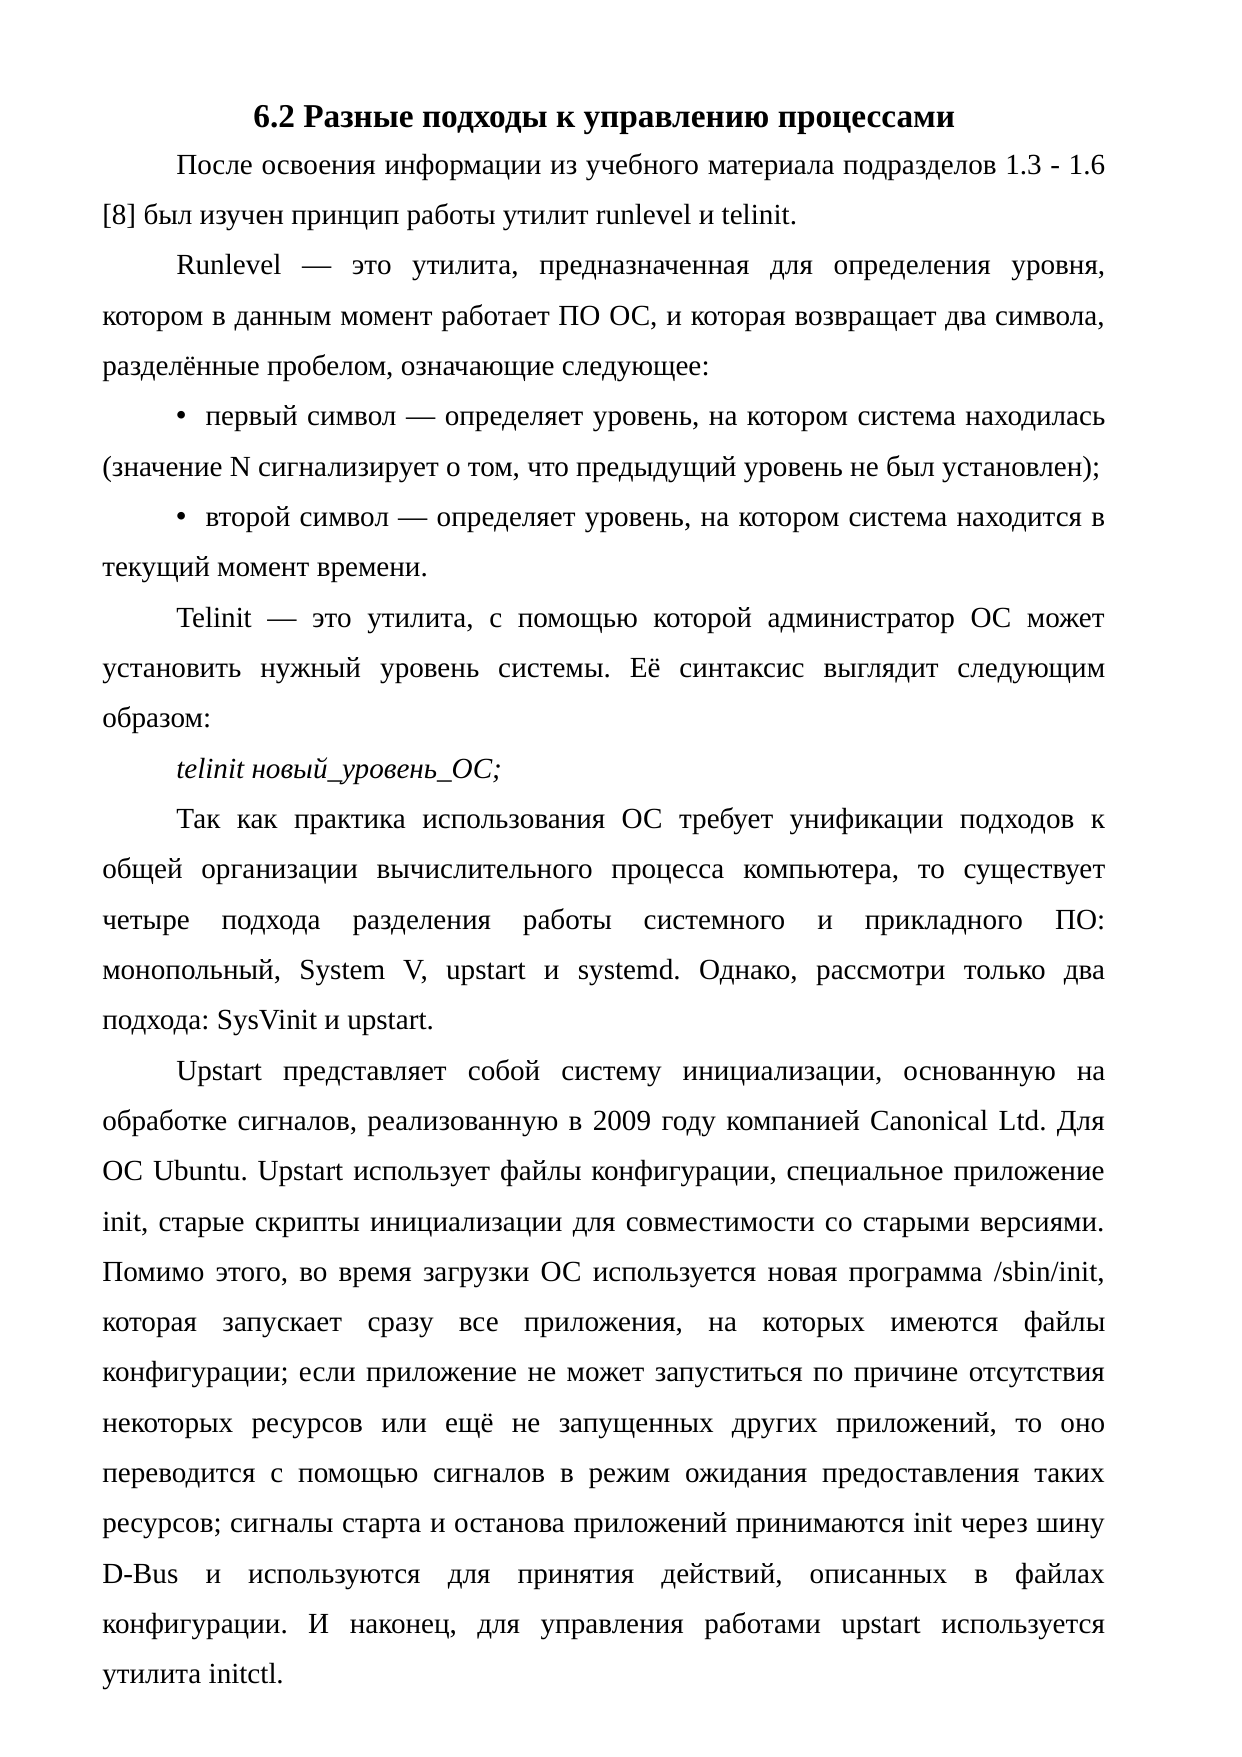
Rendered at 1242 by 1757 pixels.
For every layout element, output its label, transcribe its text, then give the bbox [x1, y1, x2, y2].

text Так как практика использования ОС требует унификации подходов к общей организации вычислительного процесса компьютера, то существует четыре подхода разделения работы системного и прикладного ПО: монопольный, System V, upstart и systemd. Однако, рассмотри только два подхода: SysVinit и upstart. [102, 801, 1106, 1036]
text Runlevel — это утилита, предназначенная для определения уровня, котором в данным момент работает ПО ОС, и которая возвращает два символа, разделённые пробелом, означающие следующее: [102, 247, 1106, 382]
subtitle 6.2 Разные подходы к управлению процессами [102, 96, 1106, 134]
list второй символ — определяет уровень, на котором система находится в текущий момент времени. [102, 499, 1106, 583]
text telinit новый_уровень_ОС; [102, 751, 1106, 784]
text После освоения информации из учебного материала подразделов 1.3 - 1.6 [8] был изучен принцип работы утилит runlevel и telinit. [102, 147, 1106, 231]
list первый символ — определяет уровень, на котором система находилась (значение N сигнализирует о том, что предыдущий уровень не был установлен); [102, 398, 1106, 482]
text Telinit — это утилита, с помощью которой администратор ОС может установить нужный уровень системы. Её синтаксис выглядит следующим образом: [102, 600, 1106, 734]
text Upstart представляет собой систему инициализации, основанную на обработке сигналов, реализованную в 2009 году компанией Canonical Ltd. Для ОС Ubuntu. Upstart использует файлы конфигурации, специальное приложение init, старые скрипты инициализации для совместимости со старыми версиями. Помимо этого, во время загрузки ОС используется новая программа /sbin/init, которая запускает сразу все приложения, на которых имеются файлы конфигурации; если приложение не может запуститься по причине отсутствия некоторых ресурсов или ещё не запущенных других приложений, то оно переводится с помощью сигналов в режим ожидания предоставления таких ресурсов; сигналы старта и останова приложений принимаются init через шину D-Bus и используются для принятия действий, описанных в файлах конфигурации. И наконец, для управления работами upstart используется утилита initctl. [102, 1053, 1106, 1690]
